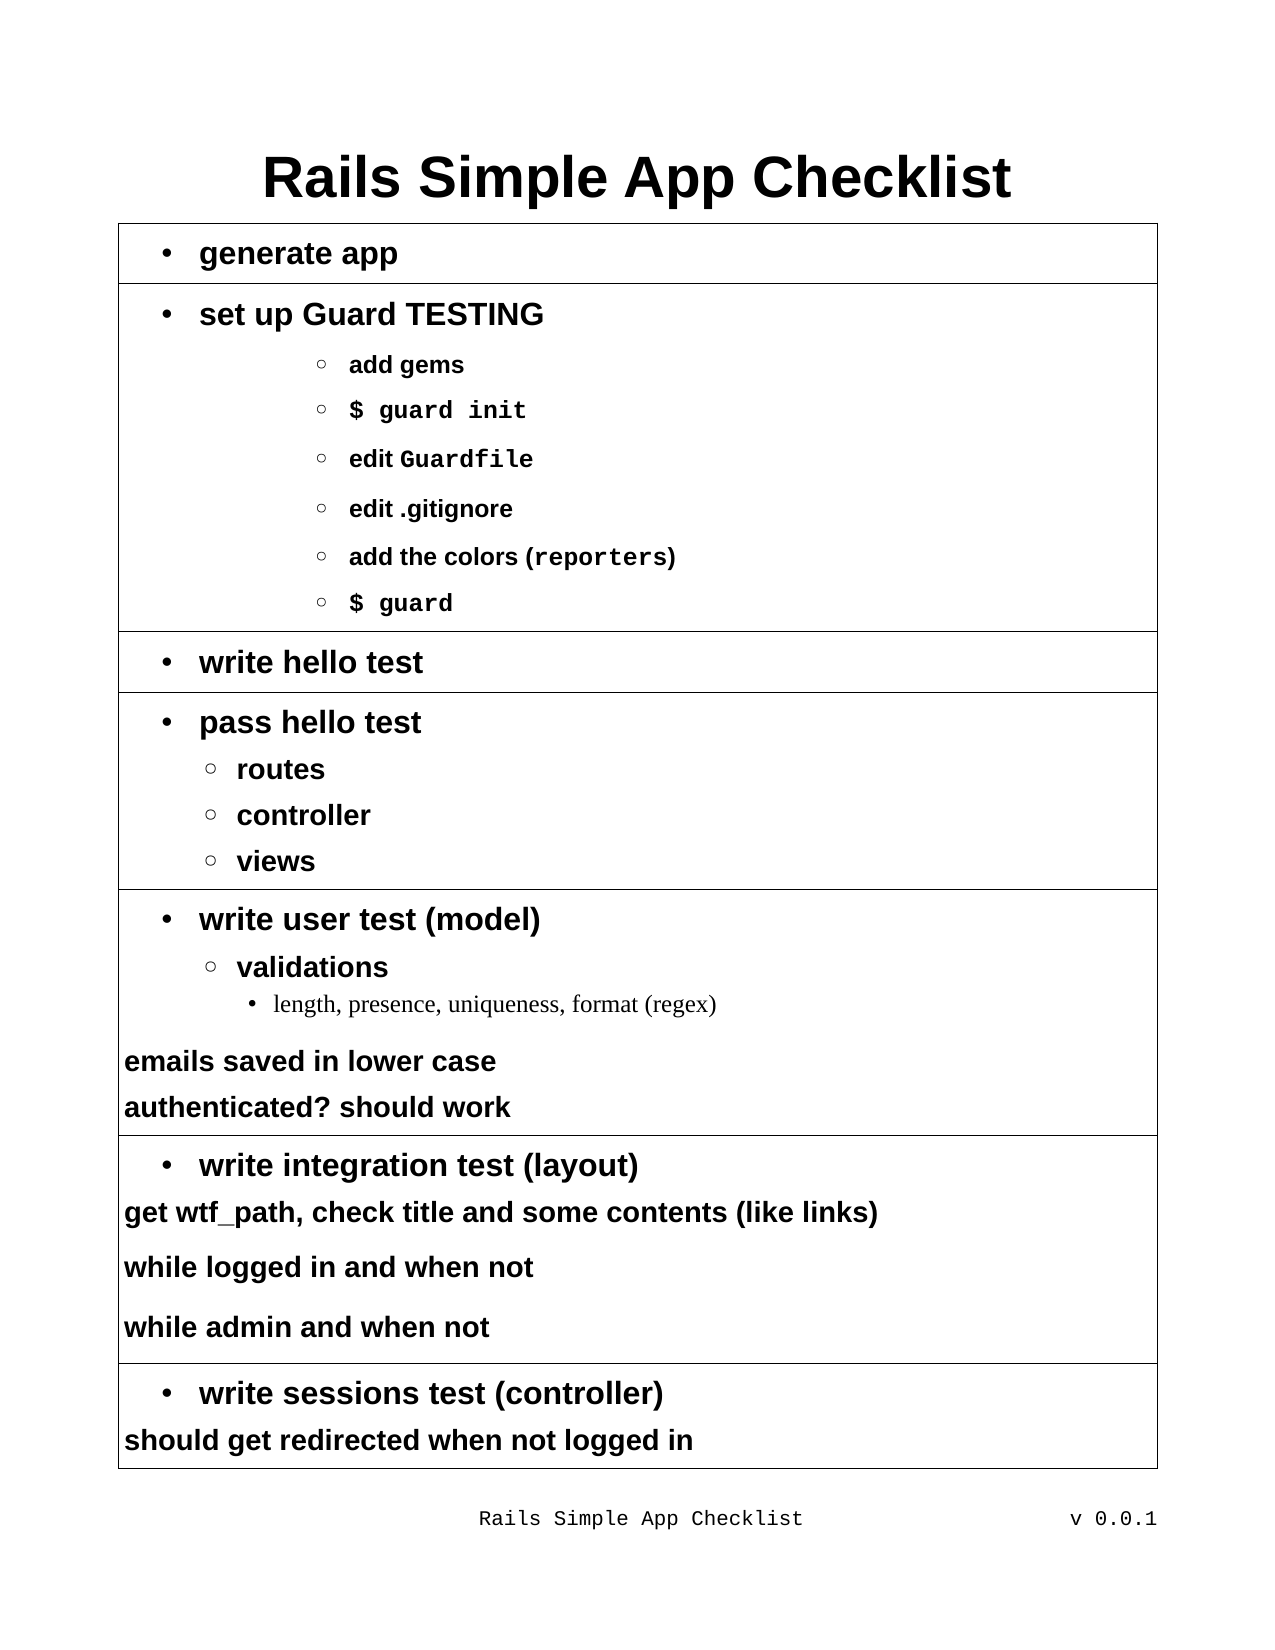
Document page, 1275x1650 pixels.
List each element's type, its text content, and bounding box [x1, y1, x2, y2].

table_header generate app [119, 224, 1157, 283]
table_cell write hello test [119, 632, 1157, 692]
table_cell set up Guard TESTING add gems $ guard init edit Guardfile edit .gitignore add the colors (reporters) $ guard [119, 284, 1157, 631]
table_cell write integration test (layout) get wtf_path, check title and some contents (like links) while logged in and when not while admin and when not [119, 1136, 1157, 1362]
table_cell pass hello test routes controller views [119, 693, 1157, 889]
table_cell write user test (model) validations length, presence, uniqueness, format (regex) emails saved in lower case authenticated? should work [119, 890, 1157, 1135]
title Rails Simple App Checklist [118, 143, 1157, 210]
table_cell write sessions test (controller) should get redirected when not logged in [119, 1364, 1157, 1468]
